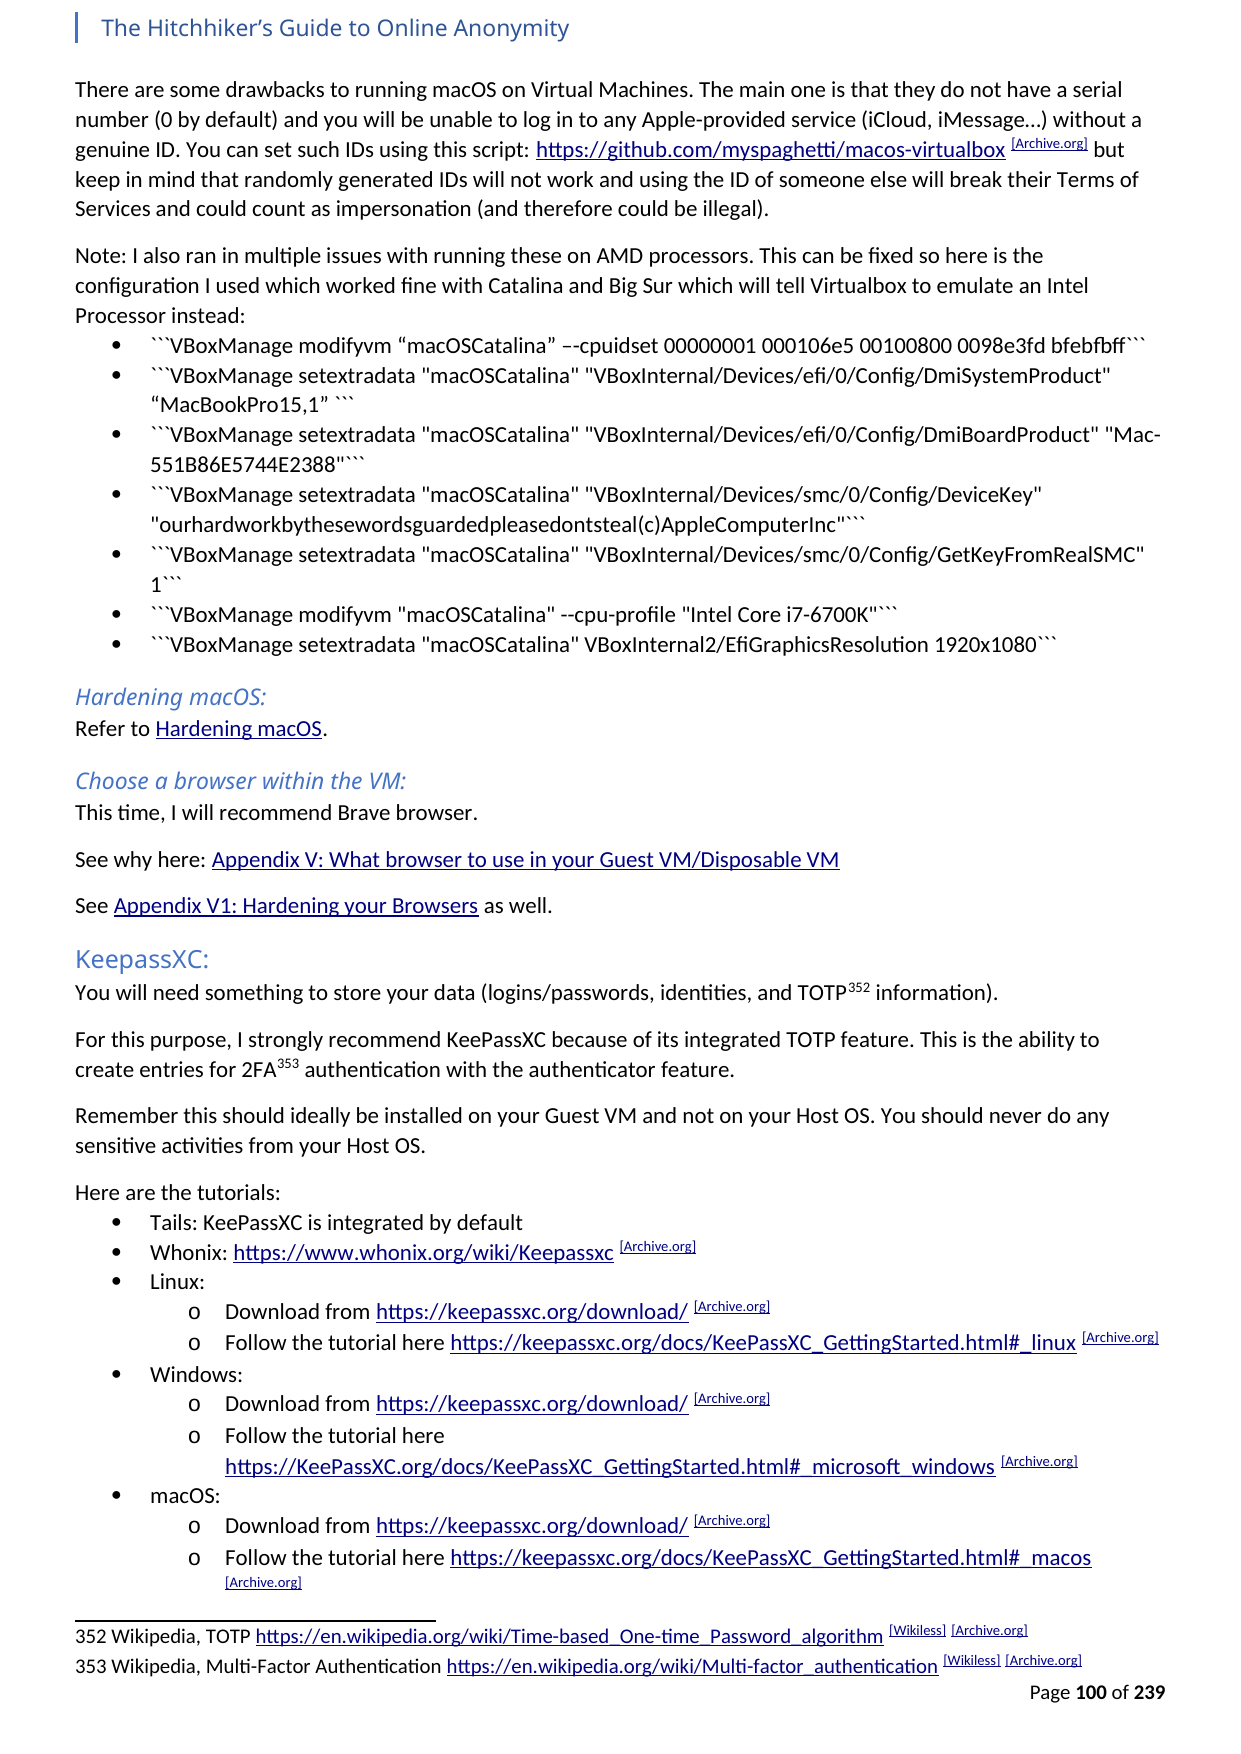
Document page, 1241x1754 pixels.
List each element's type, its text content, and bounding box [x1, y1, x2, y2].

text There are some drawbacks to running macOS on Virtual Machines. The main one is that they do not have a serial number (0 by default) and you will be unable to log in to any Apple-provided service (iCloud, iMessage…) without a genuine ID. You can set such IDs using this script: https://github.com/myspaghetti/macos-virtualbox [Archive.org] but keep in mind that randomly generated IDs will not work and using the ID of someone else will break their Terms of Services and could count as impersonation (and therefore could be illegal). [75, 75, 1165, 223]
text Refer to Hardening macOS. [75, 714, 1165, 742]
list Follow the tutorial here https://keepassxc.org/docs/KeePassXC_GettingStarted.html#_linux [Archive.org] [187, 1328, 1165, 1358]
list ```VBoxManage setextradata "macOSCatalina" "VBoxInternal/Devices/efi/0/Config/DmiBoardProduct" "Mac-551B86E5744E2388"``` [112, 421, 1165, 478]
text For this purpose, I strongly recommend KeePassXC because of its integrated TOTP feature. This is the ability to create entries for 2FA authentication with the authenticator feature. [75, 1025, 1165, 1083]
text Wikipedia, Multi-Factor Authentication https://en.wikipedia.org/wiki/Multi-factor_authentication [Wikiless] [Archive.org] [75, 1651, 1165, 1679]
list Follow the tutorial here https://KeePassXC.org/docs/KeePassXC_GettingStarted.html#_microsoft_windows [Archive.org] [187, 1421, 1165, 1480]
list Download from https://keepassxc.org/download/ [Archive.org] [187, 1512, 1165, 1541]
text You will need something to store your data (logins/passwords, identities, and TOTP information). [75, 978, 1165, 1006]
list Download from https://keepassxc.org/download/ [Archive.org] [187, 1297, 1165, 1327]
list ```VBoxManage setextradata "macOSCatalina" "VBoxInternal/Devices/efi/0/Config/DmiSystemProduct" “MacBookPro15,1” ``` [112, 361, 1165, 419]
text See Appendix V1: Hardening your Browsers as well. [75, 891, 1165, 919]
text Note: I also ran in multiple issues with running these on AMD processors. This can be fixed so here is the configuration I used which worked fine with Catalina and Big Sur which will tell Virtualbox to emulate an Intel Processor instead: [75, 241, 1165, 329]
list Follow the tutorial here https://keepassxc.org/docs/KeePassXC_GettingStarted.html#_macos [Archive.org] [187, 1543, 1165, 1602]
list Linux: [112, 1267, 1165, 1296]
list ```VBoxManage modifyvm "macOSCatalina" --cpu-profile "Intel Core i7-6700K"``` [112, 600, 1165, 628]
list Windows: [112, 1360, 1165, 1388]
list macOS: [112, 1482, 1165, 1510]
list ```VBoxManage setextradata "macOSCatalina" VBoxInternal2/EfiGraphicsResolution 1920x1080``` [112, 630, 1165, 658]
text Here are the tutorials: [75, 1178, 1165, 1206]
subtitle KeepassXC: [75, 942, 1165, 976]
list ```VBoxManage setextradata "macOSCatalina" "VBoxInternal/Devices/smc/0/Config/GetKeyFromRealSMC" 1``` [112, 540, 1165, 598]
subtitle Choose a browser within the VM: [75, 765, 1165, 796]
list ```VBoxManage setextradata "macOSCatalina" "VBoxInternal/Devices/smc/0/Config/DeviceKey" "ourhardworkbythesewordsguardedpleasedontsteal(c)AppleComputerInc"``` [112, 480, 1165, 538]
subtitle Hardening macOS: [75, 681, 1165, 712]
list Whonix: https://www.whonix.org/wiki/Keepassxc [Archive.org] [112, 1238, 1165, 1266]
list ```VBoxManage modifyvm “macOSCatalina” –-cpuidset 00000001 000106e5 00100800 0098e3fd bfebfbff``` [112, 331, 1165, 359]
text Wikipedia, TOTP https://en.wikipedia.org/wiki/Time-based_One-time_Password_algorithm [Wikiless] [Archive.org] [75, 1621, 1165, 1649]
list Download from https://keepassxc.org/download/ [Archive.org] [187, 1389, 1165, 1419]
list Tails: KeePassXC is integrated by default [112, 1208, 1165, 1236]
text This time, I will recommend Brave browser. [75, 798, 1165, 826]
text See why here: Appendix V: What browser to use in your Guest VM/Disposable VM [75, 845, 1165, 873]
text Remember this should ideally be installed on your Guest VM and not on your Host OS. You should never do any sensitive activities from your Host OS. [75, 1101, 1165, 1159]
